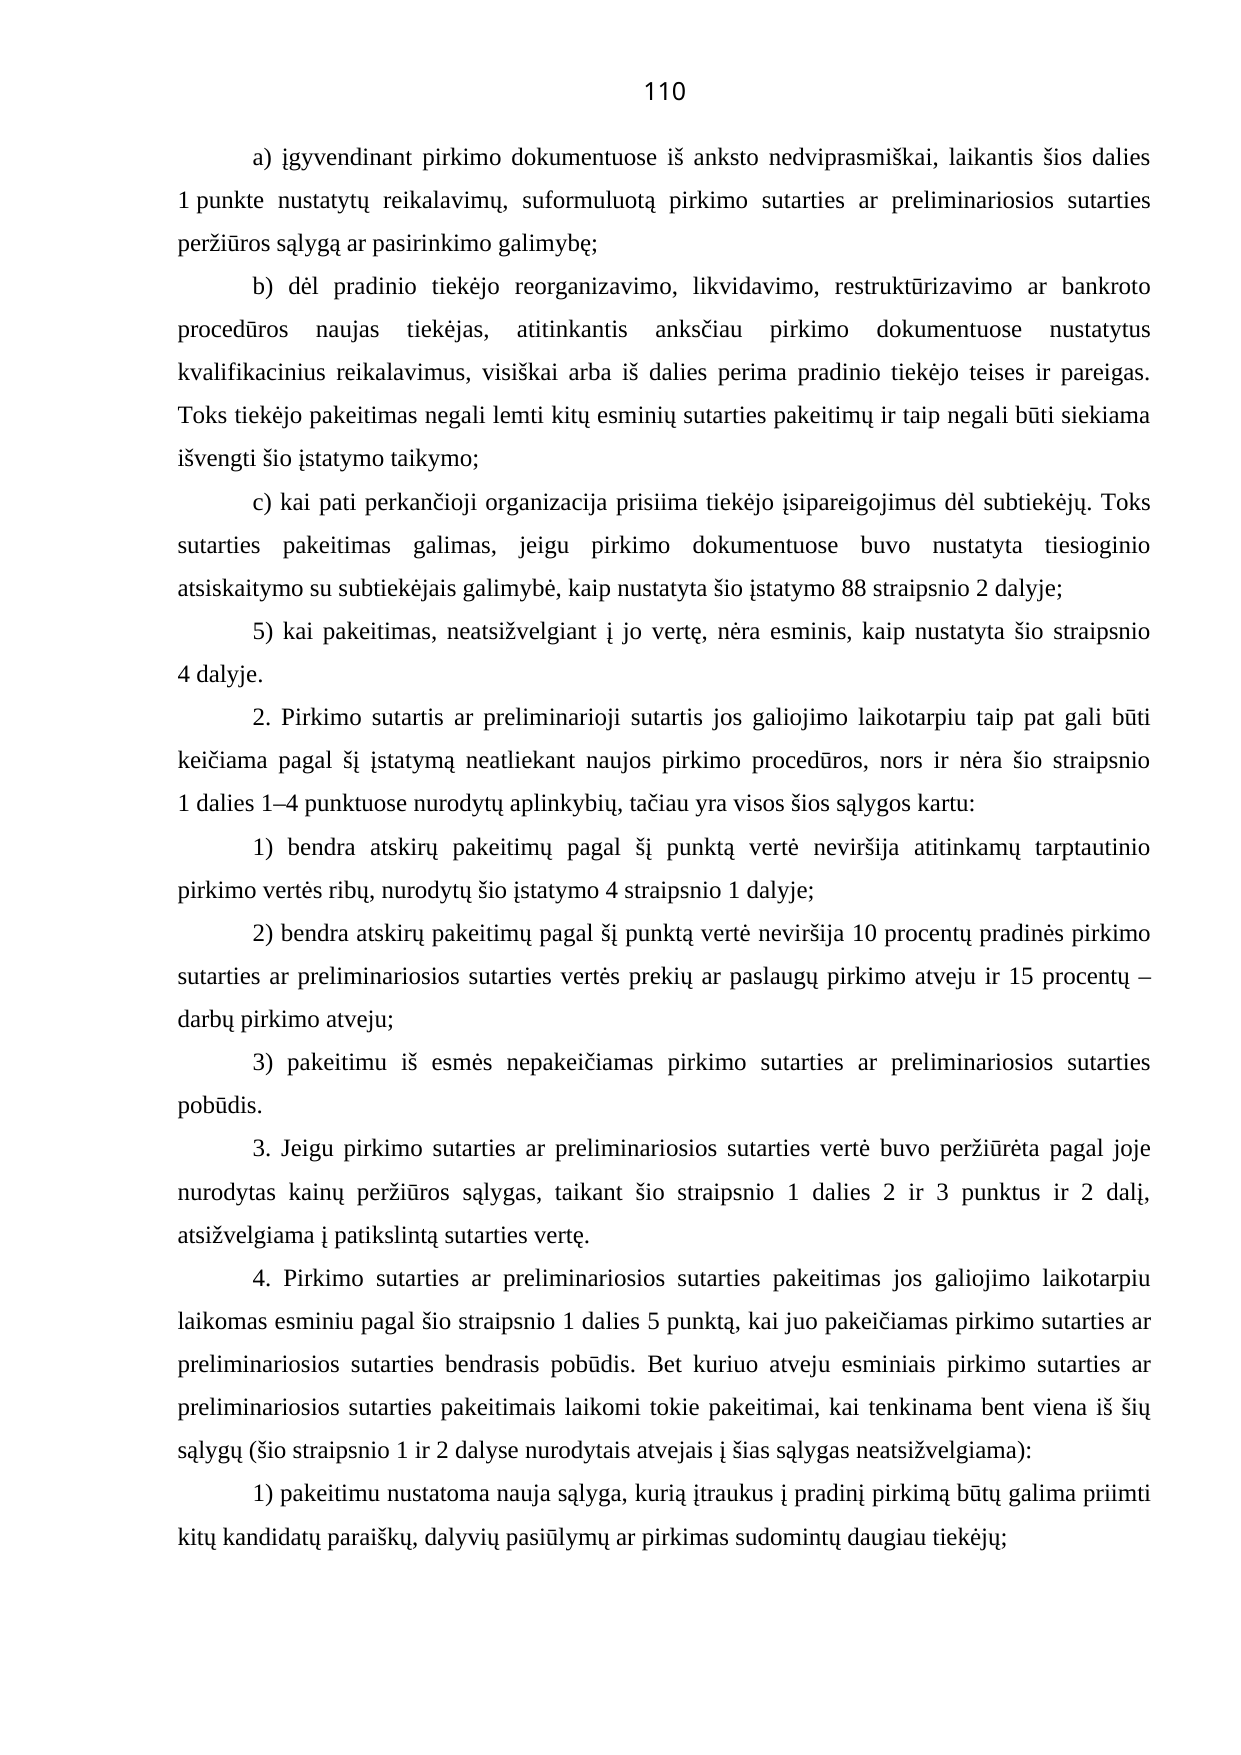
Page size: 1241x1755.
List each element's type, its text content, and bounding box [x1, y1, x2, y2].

text 3) pakeitimu iš esmės nepakeičiamas pirkimo sutarties ar preliminariosios sutarties pobūdis. [177, 1047, 1152, 1119]
text 4. Pirkimo sutarties ar preliminariosios sutarties pakeitimas jos galiojimo laikotarpiu laikomas esminiu pagal šio straipsnio 1 dalies 5 punktą, kai juo pakeičiamas pirkimo sutarties ar preliminariosios sutarties bendrasis pobūdis. Bet kuriuo atveju esminiais pirkimo sutarties ar preliminariosios sutarties pakeitimais laikomi tokie pakeitimai, kai tenkinama bent viena iš šių sąlygų (šio straipsnio 1 ir 2 dalyse nurodytais atvejais į šias sąlygas neatsižvelgiama): [177, 1263, 1152, 1464]
text 2. Pirkimo sutartis ar preliminarioji sutartis jos galiojimo laikotarpiu taip pat gali būti keičiama pagal šį įstatymą neatliekant naujos pirkimo procedūros, nors ir nėra šio straipsnio 1 dalies 1–4 punktuose nurodytų aplinkybių, tačiau yra visos šios sąlygos kartu: [177, 702, 1152, 817]
text b) dėl pradinio tiekėjo reorganizavimo, likvidavimo, restruktūrizavimo ar bankroto procedūros naujas tiekėjas, atitinkantis anksčiau pirkimo dokumentuose nustatytus kvalifikacinius reikalavimus, visiškai arba iš dalies perima pradinio tiekėjo teises ir pareigas. Toks tiekėjo pakeitimas negali lemti kitų esminių sutarties pakeitimų ir taip negali būti siekiama išvengti šio įstatymo taikymo; [177, 271, 1152, 472]
text c) kai pati perkančioji organizacija prisiima tiekėjo įsipareigojimus dėl subtiekėjų. Toks sutarties pakeitimas galimas, jeigu pirkimo dokumentuose buvo nustatyta tiesioginio atsiskaitymo su subtiekėjais galimybė, kaip nustatyta šio įstatymo 88 straipsnio 2 dalyje; [177, 487, 1152, 602]
text 1) bendra atskirų pakeitimų pagal šį punktą vertė neviršija atitinkamų tarptautinio pirkimo vertės ribų, nurodytų šio įstatymo 4 straipsnio 1 dalyje; [177, 832, 1152, 903]
text 1) pakeitimu nustatoma nauja sąlyga, kurią įtraukus į pradinį pirkimą būtų galima priimti kitų kandidatų paraiškų, dalyvių pasiūlymų ar pirkimas sudomintų daugiau tiekėjų; [177, 1478, 1152, 1550]
text 3. Jeigu pirkimo sutarties ar preliminariosios sutarties vertė buvo peržiūrėta pagal joje nurodytas kainų peržiūros sąlygas, taikant šio straipsnio 1 dalies 2 ir 3 punktus ir 2 dalį, atsižvelgiama į patikslintą sutarties vertę. [177, 1133, 1152, 1248]
text a) įgyvendinant pirkimo dokumentuose iš anksto nedviprasmiškai, laikantis šios dalies 1 punkte nustatytų reikalavimų, suformuluotą pirkimo sutarties ar preliminariosios sutarties peržiūros sąlygą ar pasirinkimo galimybę; [177, 142, 1152, 257]
text 5) kai pakeitimas, neatsižvelgiant į jo vertę, nėra esminis, kaip nustatyta šio straipsnio 4 dalyje. [177, 616, 1152, 688]
text 2) bendra atskirų pakeitimų pagal šį punktą vertė neviršija 10 procentų pradinės pirkimo sutarties ar preliminariosios sutarties vertės prekių ar paslaugų pirkimo atveju ir 15 procentų – darbų pirkimo atveju; [177, 918, 1152, 1033]
